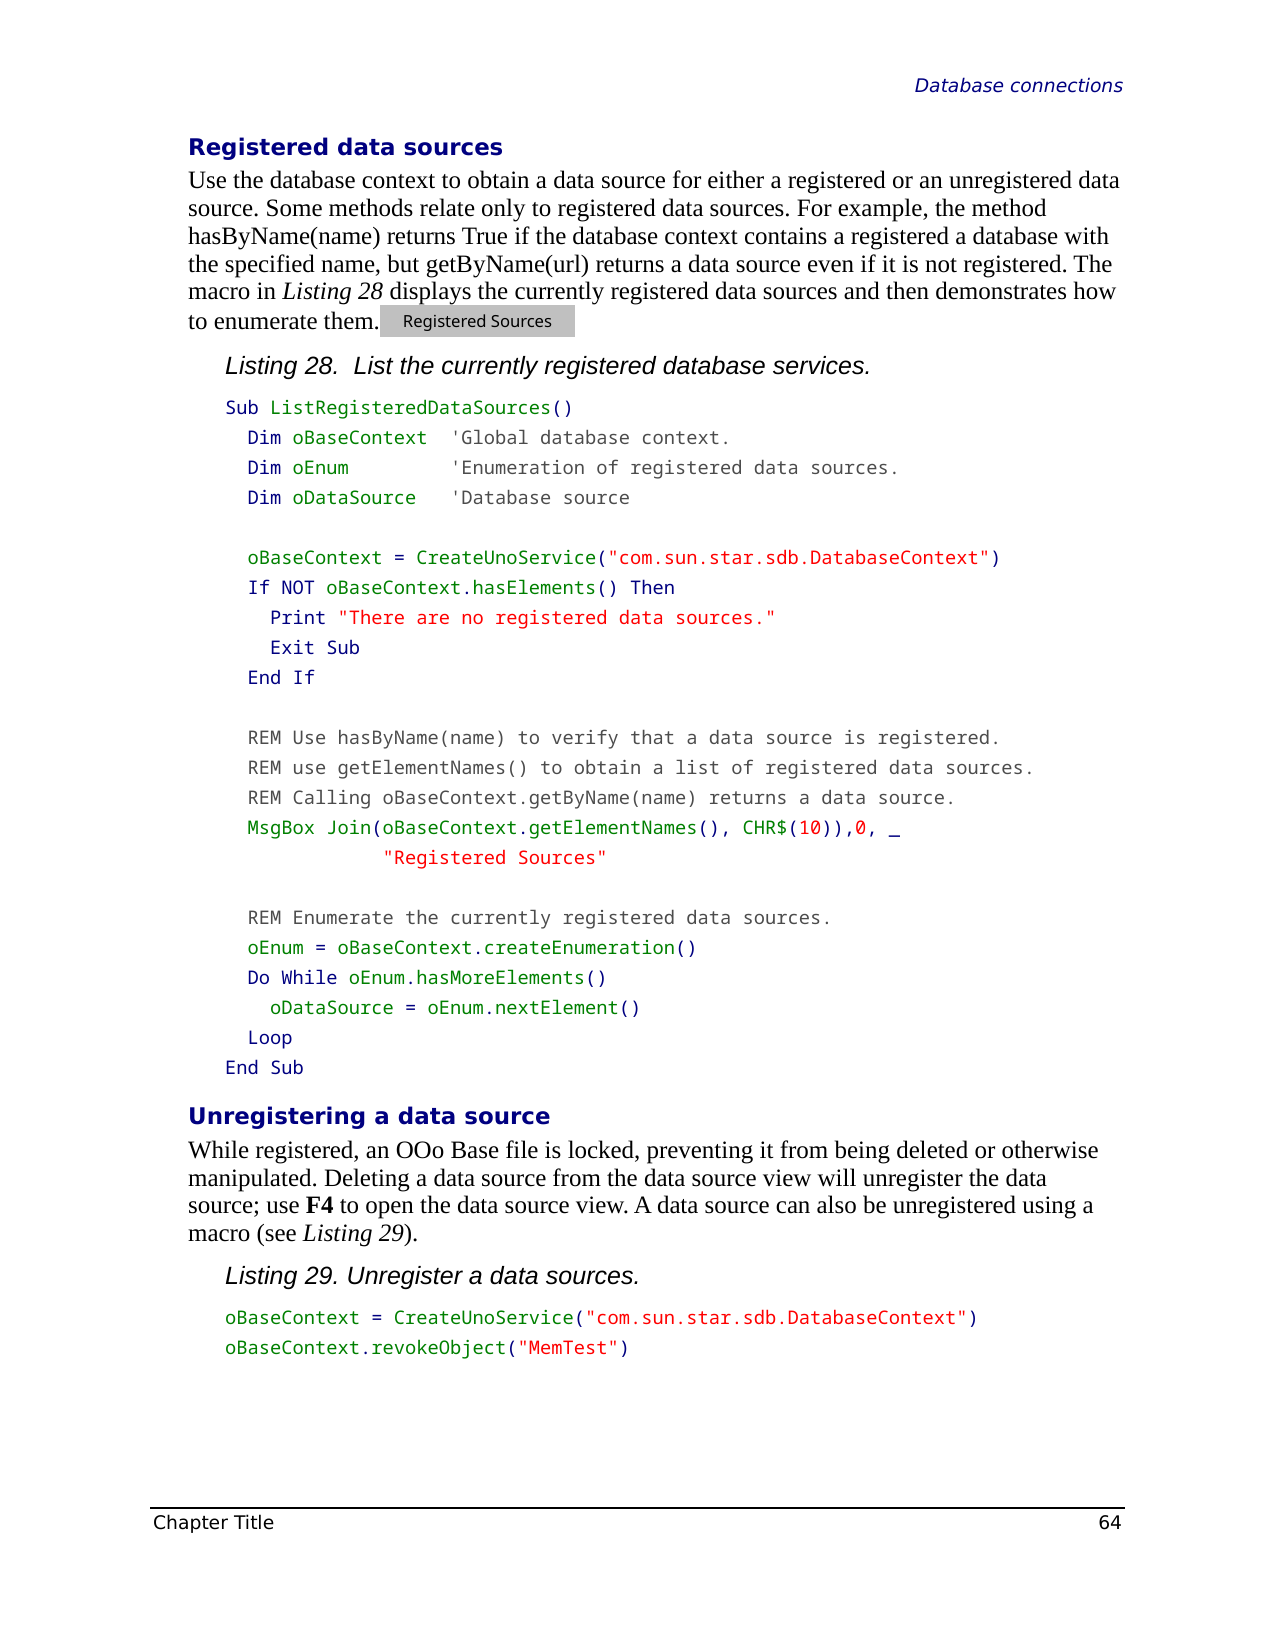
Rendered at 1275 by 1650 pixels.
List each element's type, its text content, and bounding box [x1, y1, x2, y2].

text Dim oDataSource 'Database source [225, 484, 1050, 510]
list Listing 29. Unregister a data sources. [225, 1262, 1125, 1290]
text REM Use hasByName(name) to verify that a data source is registered. [225, 724, 1050, 750]
text Loop [225, 1024, 1050, 1050]
text REM Enumerate the currently registered data sources. [225, 904, 1050, 930]
text oBaseContext = CreateUnoService("com.sun.star.sdb.DatabaseContext") [225, 544, 1050, 570]
text End If [225, 664, 1050, 690]
text "Registered Sources" [225, 844, 1050, 870]
text Exit Sub [225, 634, 1050, 660]
text Sub ListRegisteredDataSources() [225, 394, 1050, 420]
text If NOT oBaseContext.hasElements() Then [225, 574, 1050, 600]
subtitle Unregistering a data source [188, 1103, 1125, 1130]
text REM use getElementNames() to obtain a list of registered data sources. [225, 754, 1050, 780]
text Do While oEnum.hasMoreElements() [225, 964, 1050, 990]
text Use the database context to obtain a data source for either a registered or an unregistered data source. Some methods relate only to registered data sources. For example, the method hasByName(name) returns True if the database context contains a registered a database with the specified name, but getByName(url) returns a data source even if it is not registered. The macro in Listing 28 displays the currently registered data sources and then demonstrates how to enumerate them. [188, 167, 1125, 337]
text End Sub [225, 1054, 1050, 1080]
text Print "There are no registered data sources." [225, 604, 1050, 630]
text oBaseContext = CreateUnoService("com.sun.star.sdb.DatabaseContext") [225, 1304, 1050, 1330]
text REM Calling oBaseContext.getByName(name) returns a data source. [225, 784, 1050, 810]
text Dim oBaseContext 'Global database context. [225, 424, 1050, 450]
text oBaseContext.revokeObject("MemTest") [225, 1334, 1050, 1360]
text While registered, an OOo Base file is locked, preventing it from being deleted or otherwise manipulated. Deleting a data source from the data source view will unregister the data source; use F4 to open the data source view. A data source can also be unregistered using a macro (see Listing 29). [188, 1136, 1125, 1247]
text MsgBox Join(oBaseContext.getElementNames(), CHR$(10)),0, _ [225, 814, 1050, 840]
list Listing 28. List the currently registered database services. [225, 351, 1125, 379]
text Dim oEnum 'Enumeration of registered data sources. [225, 454, 1050, 480]
text oDataSource = oEnum.nextElement() [225, 994, 1050, 1020]
text oEnum = oBaseContext.createEnumeration() [225, 934, 1050, 960]
subtitle Registered data sources [188, 134, 1125, 161]
